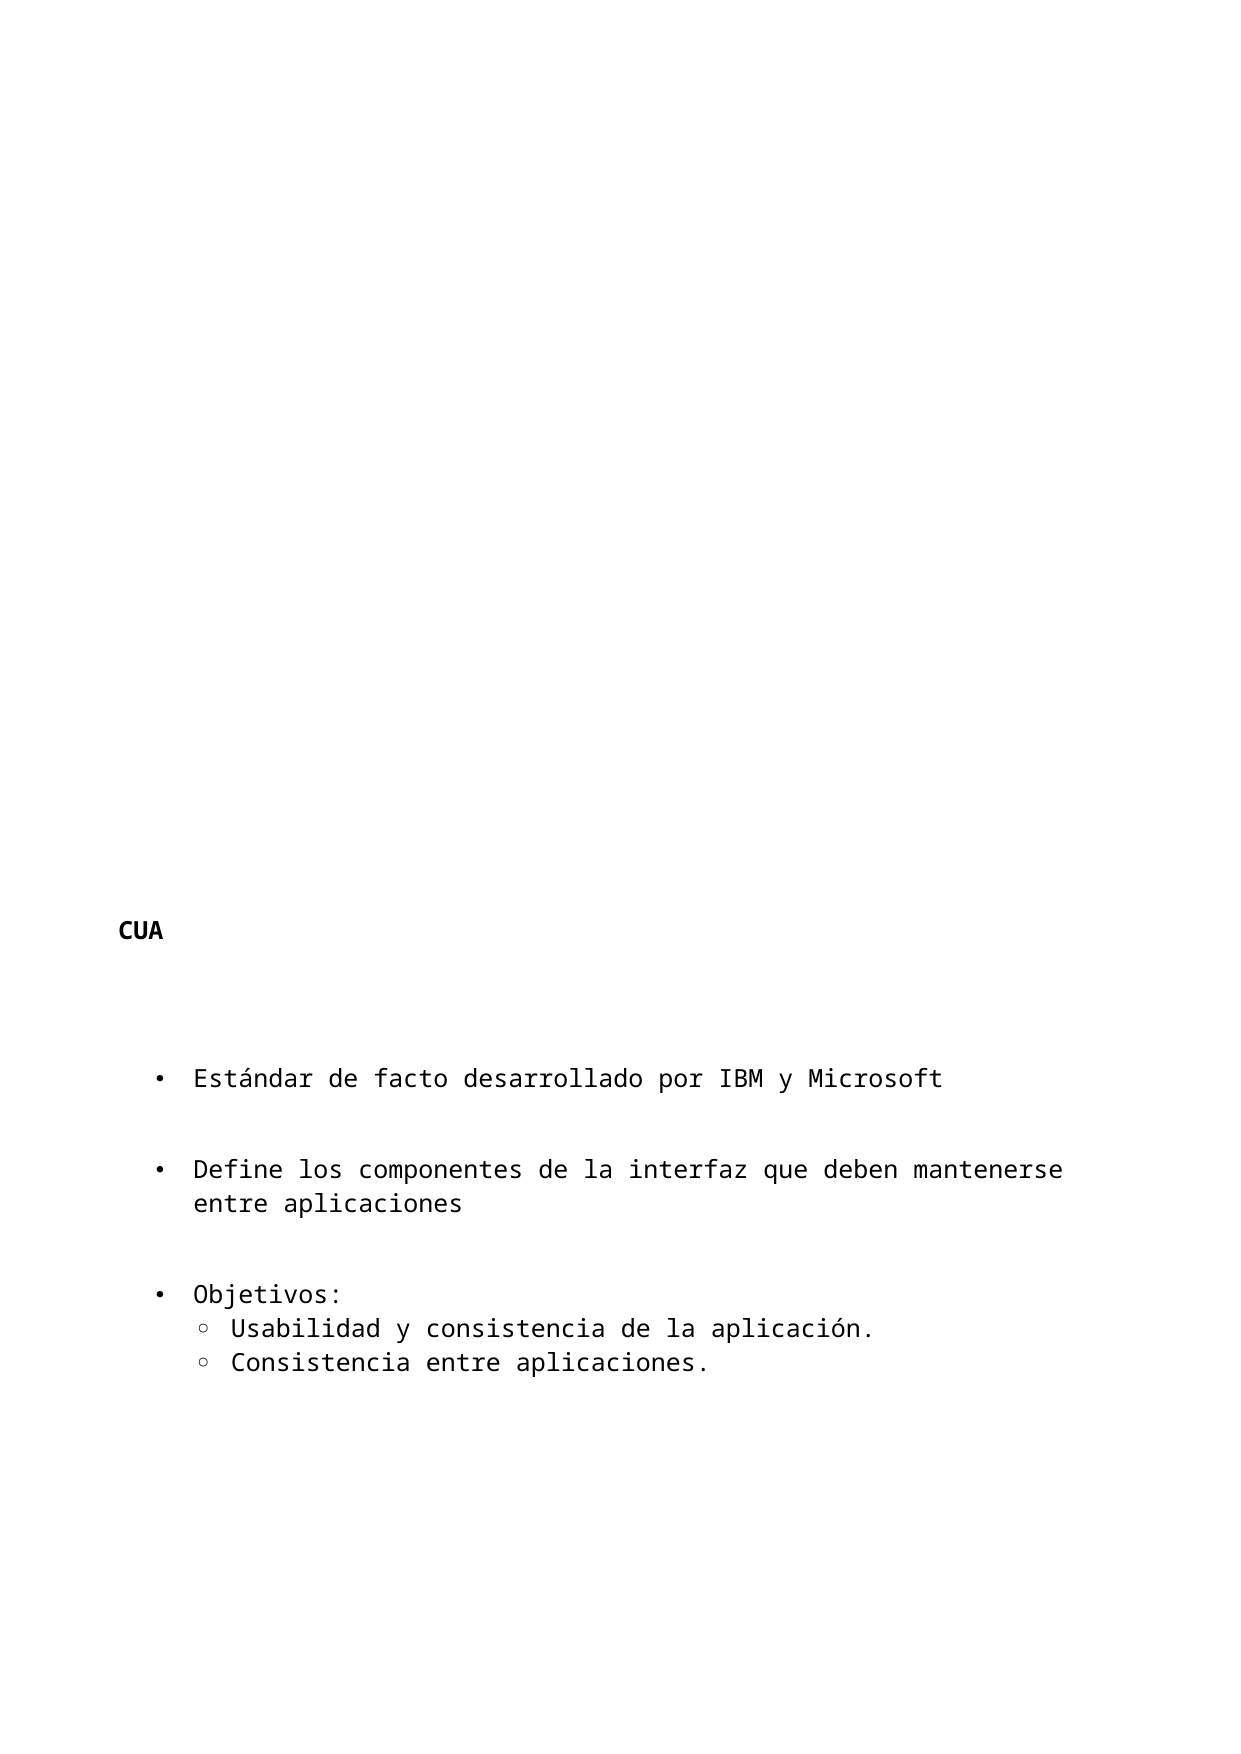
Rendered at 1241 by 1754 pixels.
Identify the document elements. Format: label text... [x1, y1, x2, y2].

list Estándar de facto desarrollado por IBM y Microsoft [156, 1061, 1122, 1094]
list Consistencia entre aplicaciones. [193, 1344, 1122, 1378]
list Define los componentes de la interfaz que deben mantenerse entre aplicaciones [156, 1151, 1122, 1219]
list Usabilidad y consistencia de la aplicación. [193, 1310, 1122, 1344]
list Objetivos: [156, 1276, 1122, 1310]
text CUA [118, 913, 1122, 947]
